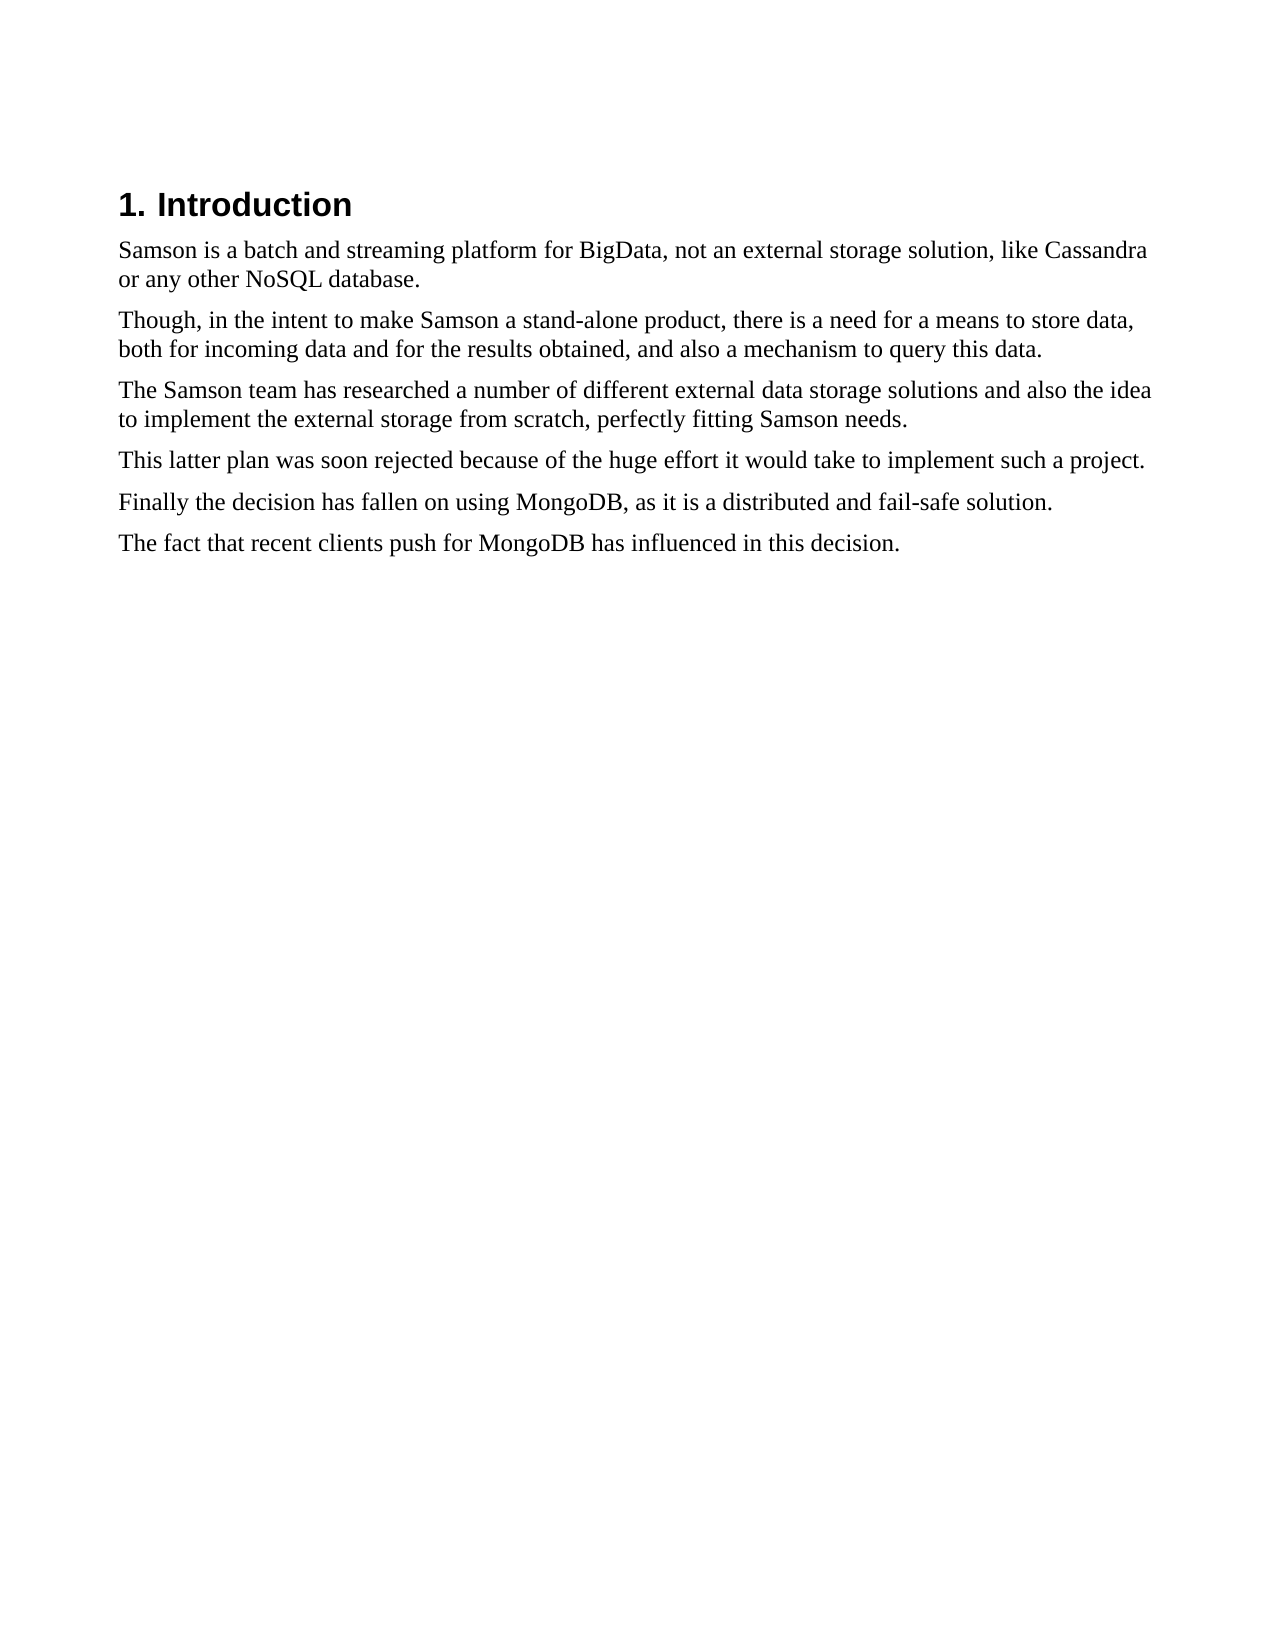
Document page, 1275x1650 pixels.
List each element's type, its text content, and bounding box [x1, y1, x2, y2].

subtitle Introduction [118, 184, 1157, 223]
text The fact that recent clients push for MongoDB has influenced in this decision. [118, 528, 1157, 557]
text Finally the decision has fallen on using MongoDB, as it is a distributed and fail-safe solution. [118, 487, 1157, 516]
text Though, in the intent to make Samson a stand-alone product, there is a need for a means to store data, both for incoming data and for the results obtained, and also a mechanism to query this data. [118, 306, 1157, 363]
text This latter plan was soon rejected because of the huge effort it would take to implement such a project. [118, 446, 1157, 474]
text Samson is a batch and streaming platform for BigData, not an external storage solution, like Cassandra or any other NoSQL database. [118, 236, 1157, 293]
text The Samson team has researched a number of different external data storage solutions and also the idea to implement the external storage from scratch, perfectly fitting Samson needs. [118, 376, 1157, 433]
